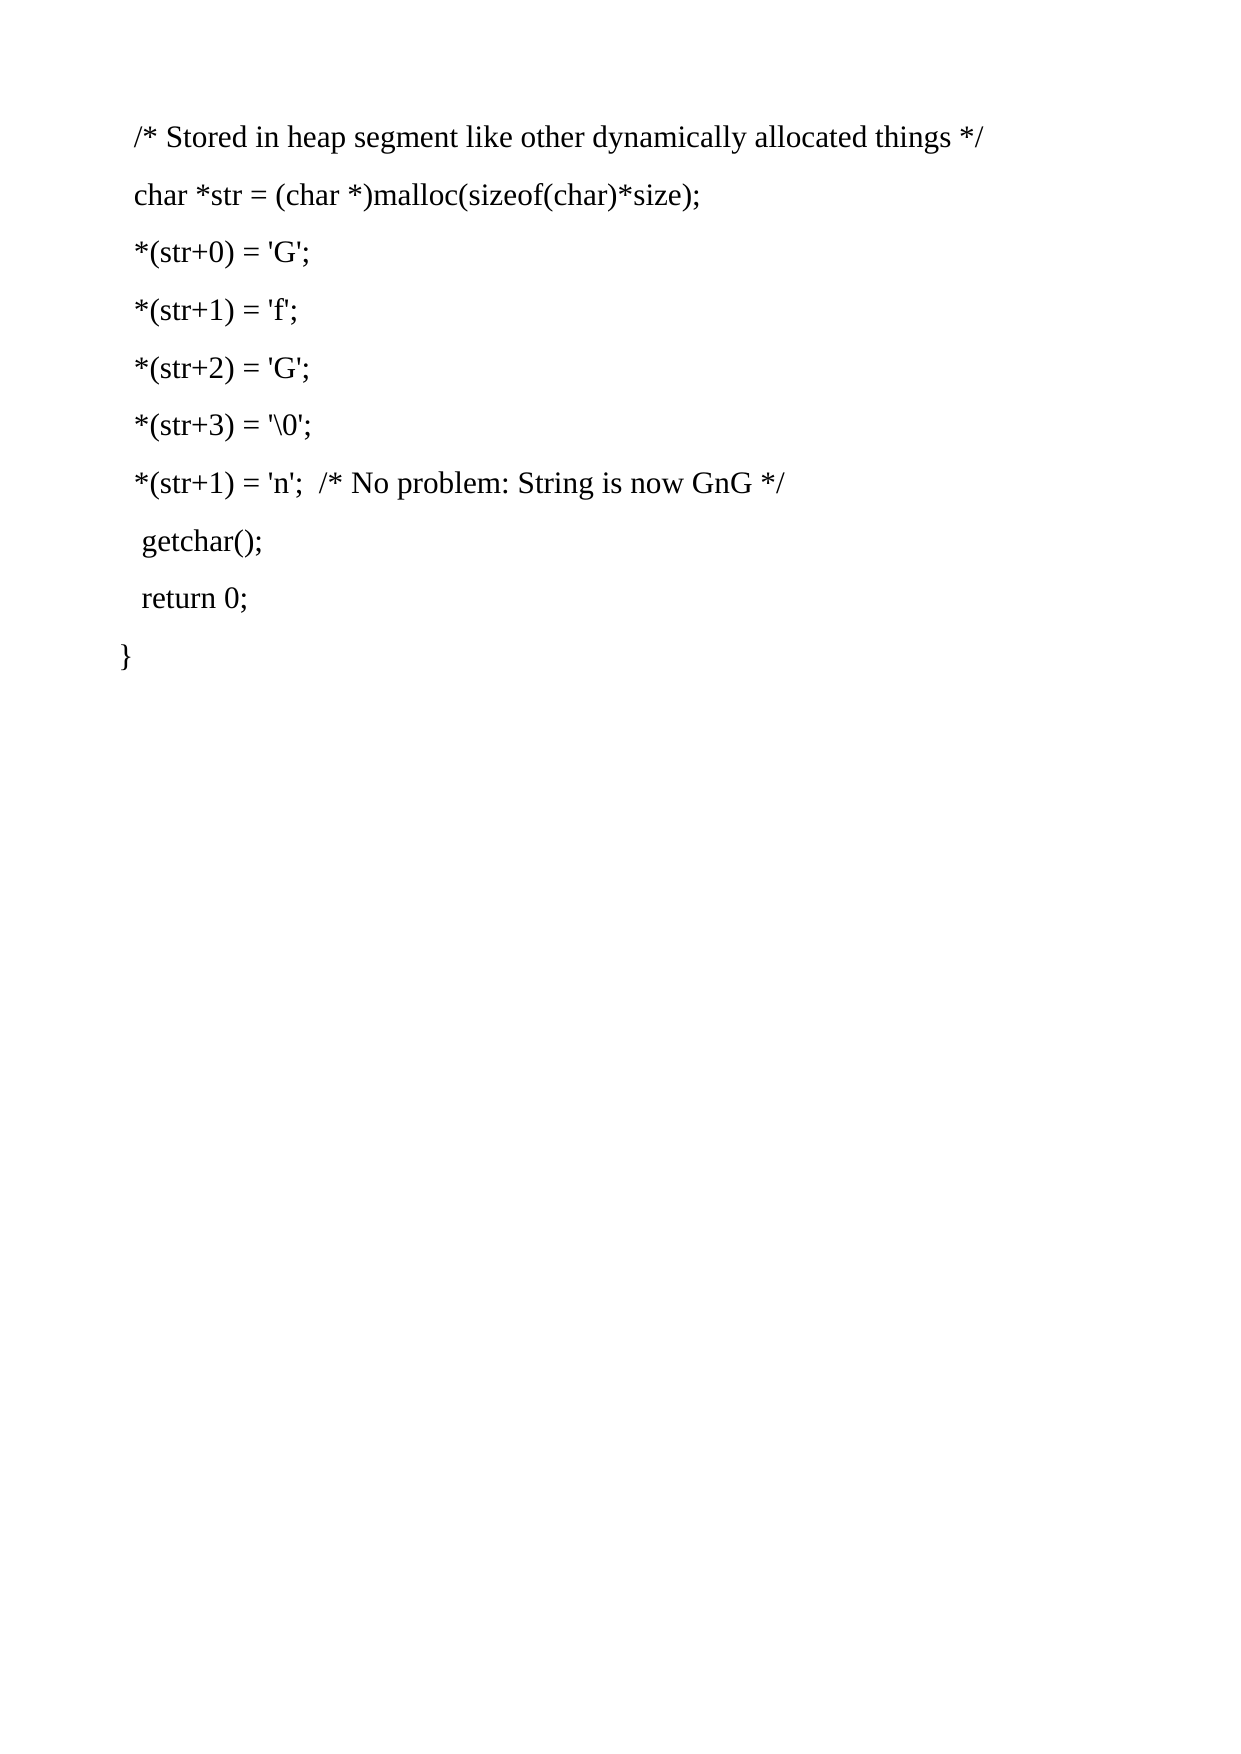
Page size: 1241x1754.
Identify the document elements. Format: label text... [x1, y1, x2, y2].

text *(str+1) = 'f'; [118, 291, 1122, 327]
text char *str = (char *)malloc(sizeof(char)*size); [118, 176, 1122, 212]
text getchar(); [118, 522, 1122, 558]
text /* Stored in heap segment like other dynamically allocated things */ [118, 118, 1122, 154]
text *(str+1) = 'n'; /* No problem: String is now GnG */ [118, 464, 1122, 500]
text *(str+0) = 'G'; [118, 233, 1122, 269]
text } [118, 637, 1122, 673]
text *(str+3) = '\0'; [118, 407, 1122, 443]
text *(str+2) = 'G'; [118, 349, 1122, 385]
text return 0; [118, 580, 1122, 616]
